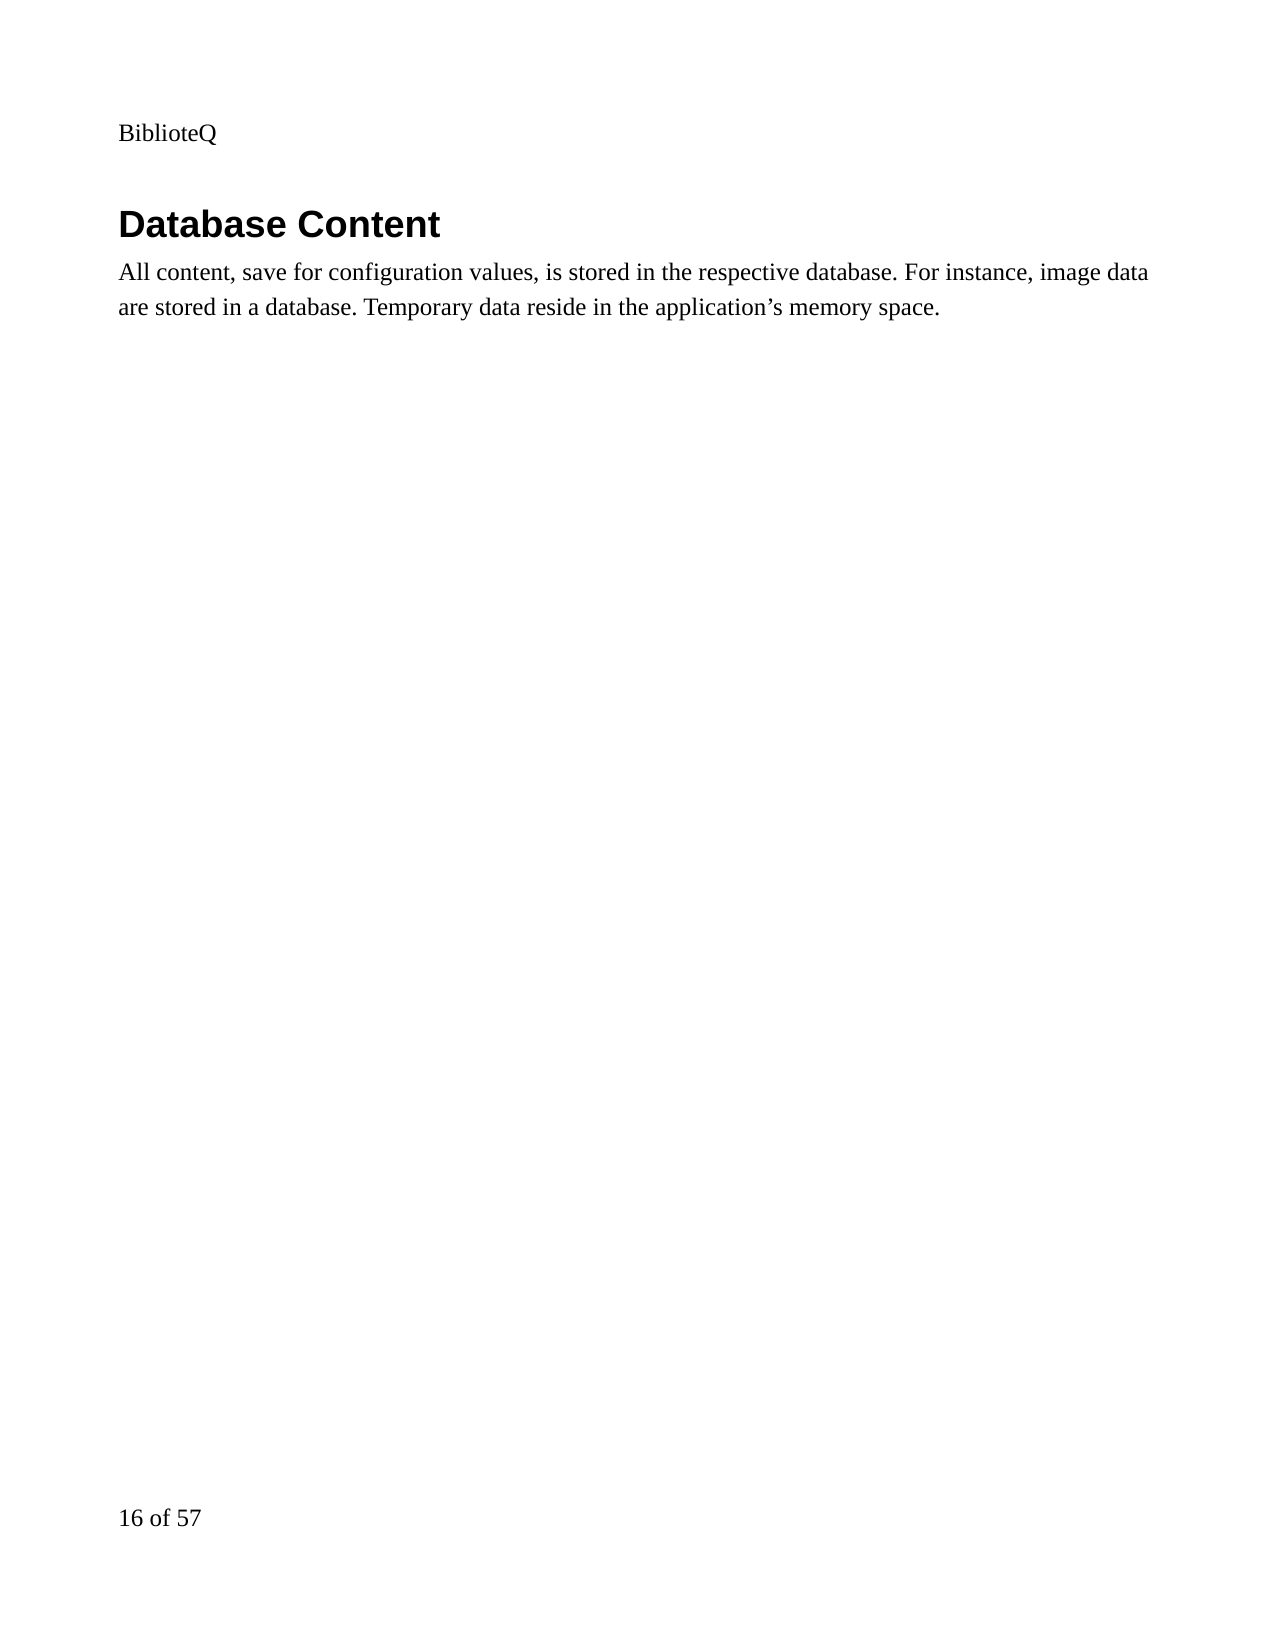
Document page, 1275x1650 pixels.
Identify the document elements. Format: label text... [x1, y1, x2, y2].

text All content, save for configuration values, is stored in the respective database. For instance, image data are stored in a database. Temporary data reside in the application’s memory space. [118, 257, 1157, 321]
subtitle Database Content [118, 201, 1157, 245]
